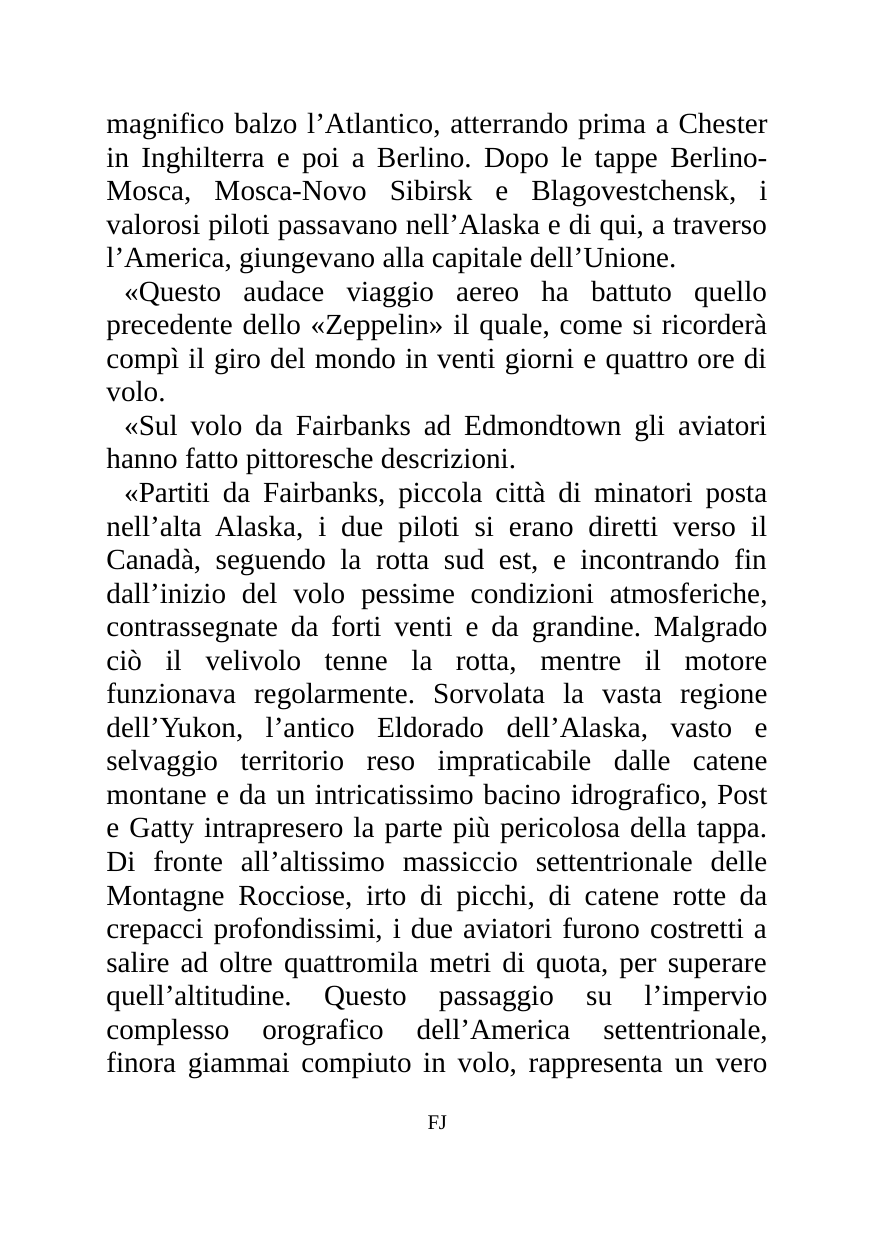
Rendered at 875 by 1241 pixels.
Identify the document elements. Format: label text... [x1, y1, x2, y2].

text «Partiti da Fairbanks, piccola città di minatori posta nell’alta Alaska, i due piloti si erano diretti verso il Canadà, seguendo la rotta sud est, e incontrando fin dall’inizio del volo pessime condizioni atmosferiche, contrassegnate da forti venti e da grandine. Malgrado ciò il velivolo tenne la rotta, mentre il motore funzionava regolarmente. Sorvolata la vasta regione dell’Yukon, l’antico Eldorado dell’Alaska, vasto e selvaggio territorio reso impraticabile dalle catene montane e da un intricatissimo bacino idrografico, Post e Gatty intrapresero la parte più pericolosa della tappa. Di fronte all’altissimo massiccio settentrionale delle Montagne Rocciose, irto di picchi, di catene rotte da crepacci profondissimi, i due aviatori furono costretti a salire ad oltre quattromila metri di quota, per superare quell’altitudine. Questo passaggio su l’impervio complesso orografico dell’America settentrionale, finora giammai compiuto in volo, rappresenta un vero [106, 475, 768, 1079]
text magnifico balzo l’Atlantico, atterrando prima a Chester in Inghilterra e poi a Berlino. Dopo le tappe Berlino-Mosca, Mosca-Novo Sibirsk e Blagovestchensk, i valorosi piloti passavano nell’Alaska e di qui, a traverso l’America, giungevano alla capitale dell’Unione. [106, 106, 768, 274]
text «Sul volo da Fairbanks ad Edmondtown gli aviatori hanno fatto pittoresche descrizioni. [106, 408, 768, 475]
text «Questo audace viaggio aereo ha battuto quello precedente dello «Zeppelin» il quale, come si ricorderà compì il giro del mondo in venti giorni e quattro ore di volo. [106, 274, 768, 408]
